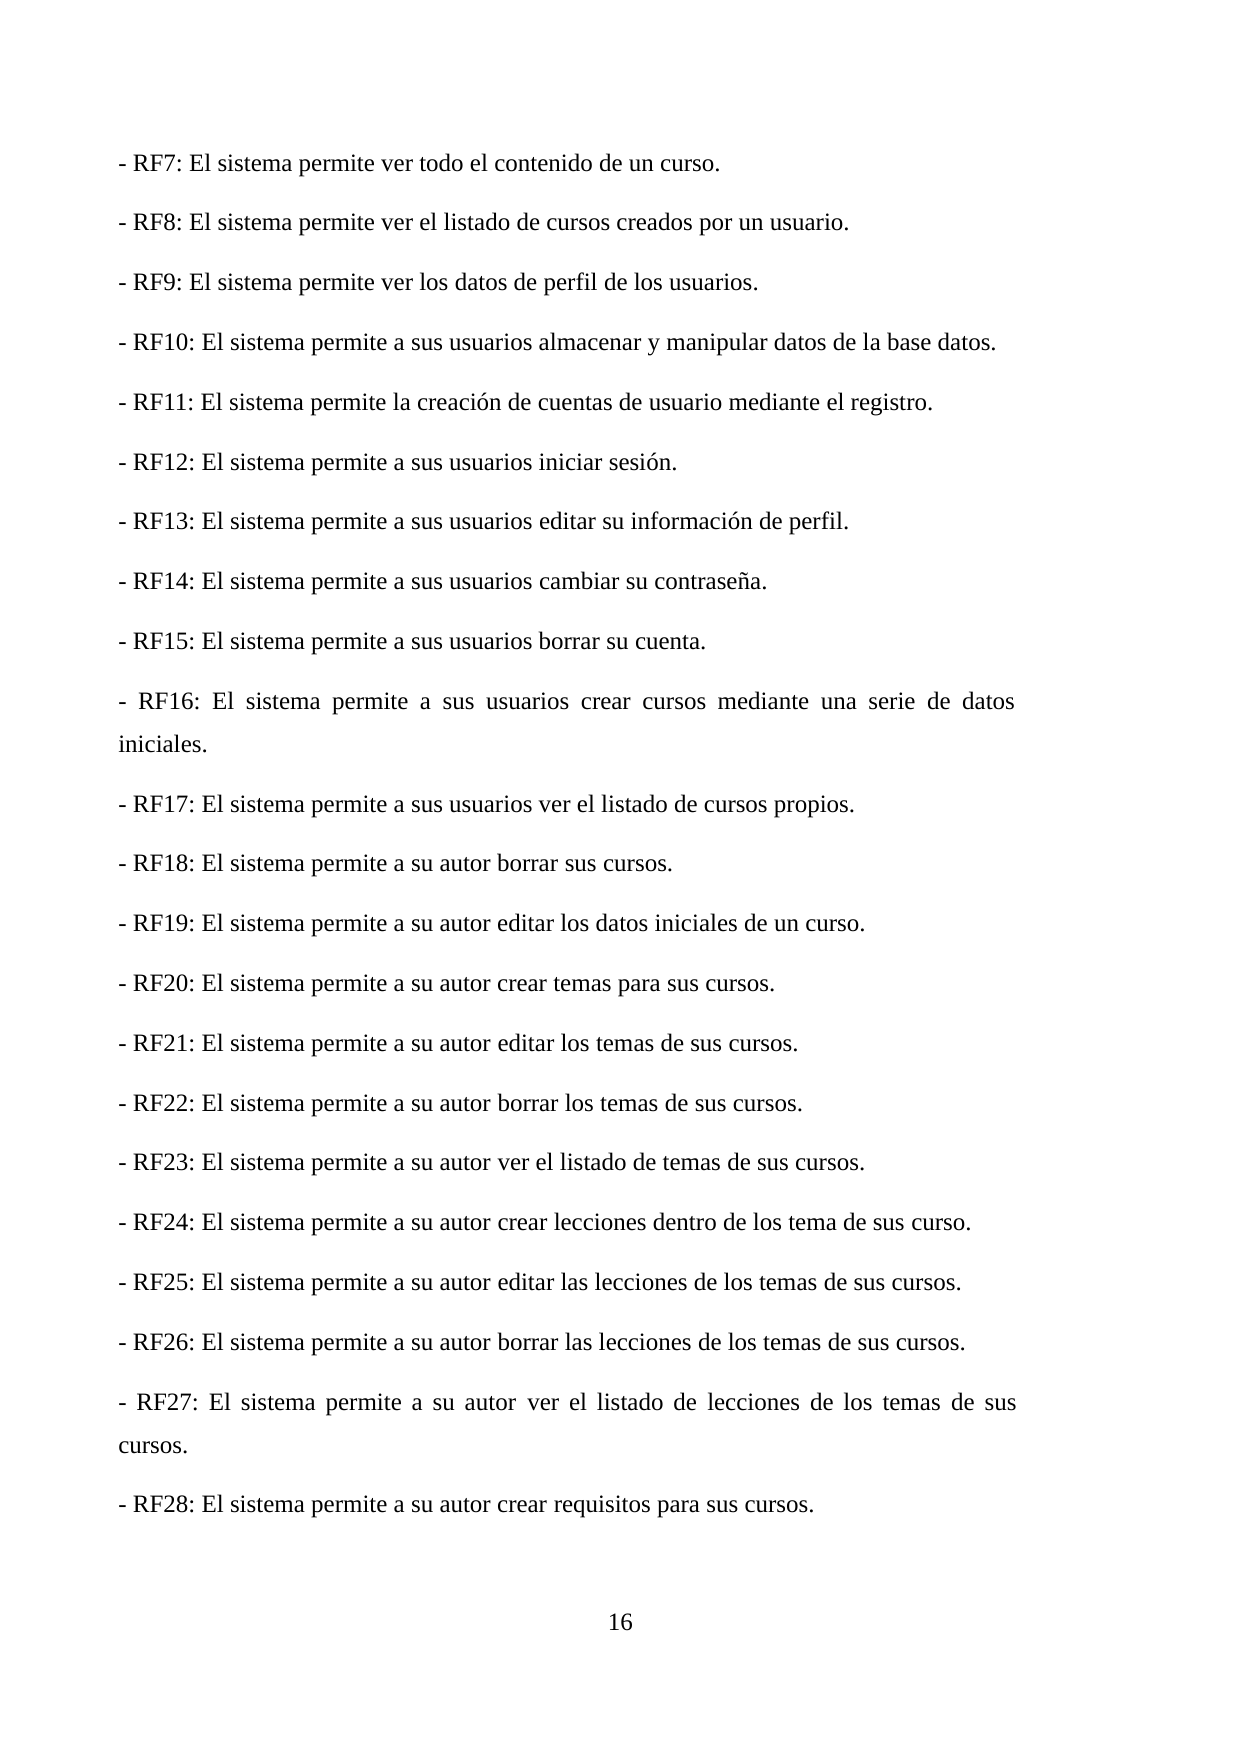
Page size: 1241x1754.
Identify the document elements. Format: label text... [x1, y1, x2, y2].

text - RF28: El sistema permite a su autor crear requisitos para sus cursos. [118, 1489, 1017, 1518]
text - RF17: El sistema permite a sus usuarios ver el listado de cursos propios. [118, 789, 1017, 817]
text - RF21: El sistema permite a su autor editar los temas de sus cursos. [118, 1028, 1017, 1057]
text - RF18: El sistema permite a su autor borrar sus cursos. [118, 848, 1017, 877]
text - RF12: El sistema permite a sus usuarios iniciar sesión. [118, 447, 1017, 475]
text - RF24: El sistema permite a su autor crear lecciones dentro de los tema de sus curso. [118, 1207, 1017, 1236]
text - RF23: El sistema permite a su autor ver el listado de temas de sus cursos. [118, 1147, 1017, 1176]
text - RF8: El sistema permite ver el listado de cursos creados por un usuario. [118, 207, 1017, 236]
text - RF9: El sistema permite ver los datos de perfil de los usuarios. [118, 267, 1017, 296]
text - RF22: El sistema permite a su autor borrar los temas de sus cursos. [118, 1088, 1017, 1116]
text - RF16: El sistema permite a sus usuarios crear cursos mediante una serie de datos iniciales. [118, 686, 1017, 758]
text - RF27: El sistema permite a su autor ver el listado de lecciones de los temas de sus cursos. [118, 1387, 1017, 1458]
text - RF7: El sistema permite ver todo el contenido de un curso. [118, 148, 1017, 176]
text - RF25: El sistema permite a su autor editar las lecciones de los temas de sus cursos. [118, 1267, 1017, 1296]
text - RF19: El sistema permite a su autor editar los datos iniciales de un curso. [118, 908, 1017, 937]
text - RF14: El sistema permite a sus usuarios cambiar su contraseña. [118, 566, 1017, 595]
text - RF20: El sistema permite a su autor crear temas para sus cursos. [118, 968, 1017, 997]
text - RF26: El sistema permite a su autor borrar las lecciones de los temas de sus cursos. [118, 1327, 1017, 1356]
text - RF10: El sistema permite a sus usuarios almacenar y manipular datos de la base datos. [118, 327, 1017, 356]
text - RF13: El sistema permite a sus usuarios editar su información de perfil. [118, 506, 1017, 535]
text - RF11: El sistema permite la creación de cuentas de usuario mediante el registro. [118, 387, 1017, 416]
text - RF15: El sistema permite a sus usuarios borrar su cuenta. [118, 626, 1017, 655]
